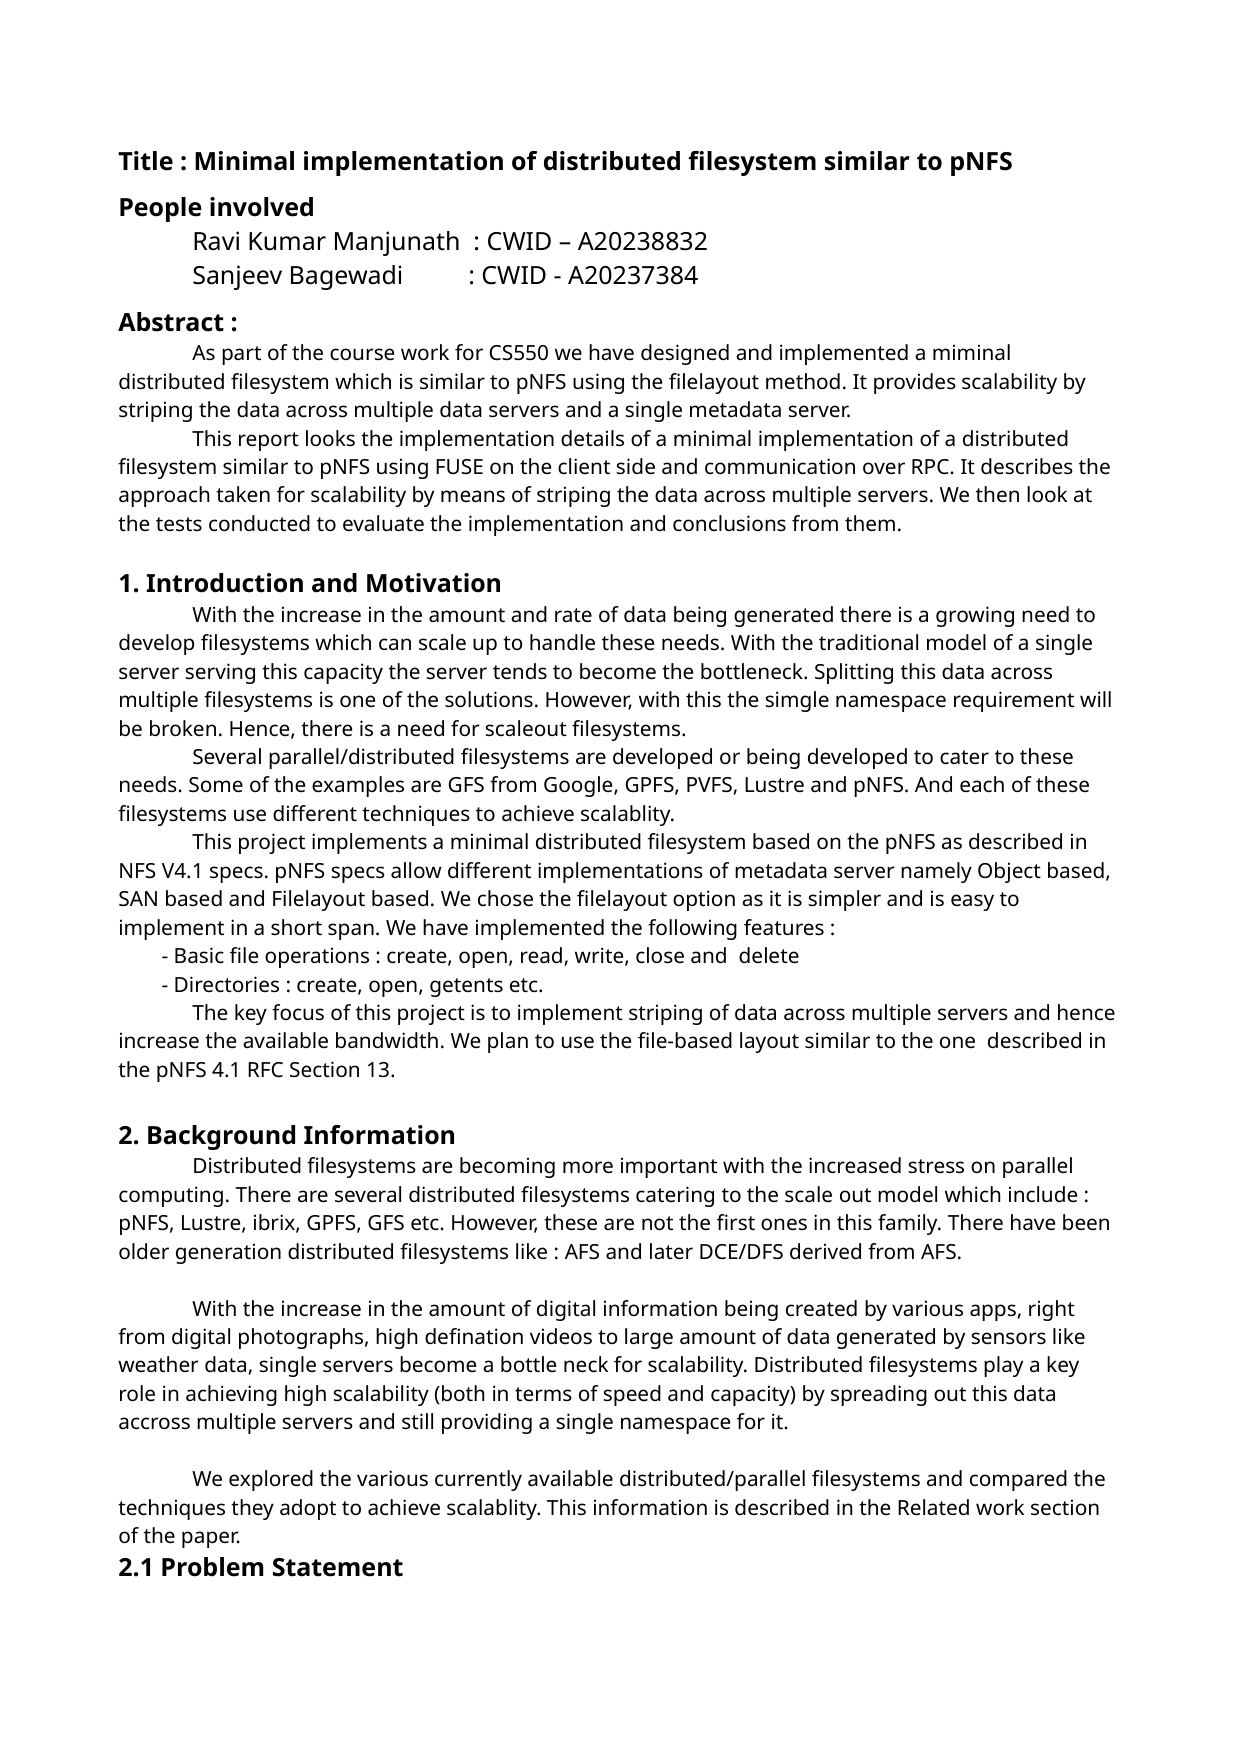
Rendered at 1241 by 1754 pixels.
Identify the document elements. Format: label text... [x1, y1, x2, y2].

text With the increase in the amount and rate of data being generated there is a growing need to develop filesystems which can scale up to handle these needs. With the traditional model of a single server serving this capacity the server tends to become the bottleneck. Splitting this data across multiple filesystems is one of the solutions. However, with this the simgle namespace requirement will be broken. Hence, there is a need for scaleout filesystems. [118, 600, 1122, 742]
text We explored the various currently available distributed/parallel filesystems and compared the techniques they adopt to achieve scalablity. This information is described in the Related work section of the paper. [118, 1464, 1122, 1550]
text Abstract : [118, 304, 1122, 338]
text 2.1 Problem Statement [118, 1550, 1122, 1584]
text This report looks the implementation details of a minimal implementation of a distributed filesystem similar to pNFS using FUSE on the client side and communication over RPC. It describes the approach taken for scalability by means of striping the data across multiple servers. We then look at the tests conducted to evaluate the implementation and conclusions from them. [118, 424, 1122, 537]
text - Basic file operations : create, open, read, write, close and delete [118, 941, 1122, 970]
text People involved Ravi Kumar Manjunath : CWID – A20238832 Sanjeev Bagewadi : CWID - A20237384 [118, 190, 1122, 292]
text With the increase in the amount of digital information being created by various apps, right from digital photographs, high defination videos to large amount of data generated by sensors like weather data, single servers become a bottle neck for scalability. Distributed filesystems play a key role in achieving high scalability (both in terms of speed and capacity) by spreading out this data accross multiple servers and still providing a single namespace for it. [118, 1294, 1122, 1436]
text 2. Background Information [118, 1117, 1122, 1152]
text 1. Introduction and Motivation [118, 566, 1122, 600]
text As part of the course work for CS550 we have designed and implemented a miminal distributed filesystem which is similar to pNFS using the filelayout method. It provides scalability by striping the data across multiple data servers and a single metadata server. [118, 338, 1122, 424]
text This project implements a minimal distributed filesystem based on the pNFS as described in NFS V4.1 specs. pNFS specs allow different implementations of metadata server namely Object based, SAN based and Filelayout based. We chose the filelayout option as it is simpler and is easy to implement in a short span. We have implemented the following features : [118, 827, 1122, 941]
text - Directories : create, open, getents etc. The key focus of this project is to implement striping of data across multiple servers and hence increase the available bandwidth. We plan to use the file-based layout similar to the one described in the pNFS 4.1 RFC Section 13. [118, 970, 1122, 1083]
subtitle Title : Minimal implementation of distributed filesystem similar to pNFS [118, 143, 1122, 177]
text Distributed filesystems are becoming more important with the increased stress on parallel computing. There are several distributed filesystems catering to the scale out model which include : pNFS, Lustre, ibrix, GPFS, GFS etc. However, these are not the first ones in this family. There have been older generation distributed filesystems like : AFS and later DCE/DFS derived from AFS. [118, 1152, 1122, 1265]
text Several parallel/distributed filesystems are developed or being developed to cater to these needs. Some of the examples are GFS from Google, GPFS, PVFS, Lustre and pNFS. And each of these filesystems use different techniques to achieve scalablity. [118, 742, 1122, 827]
